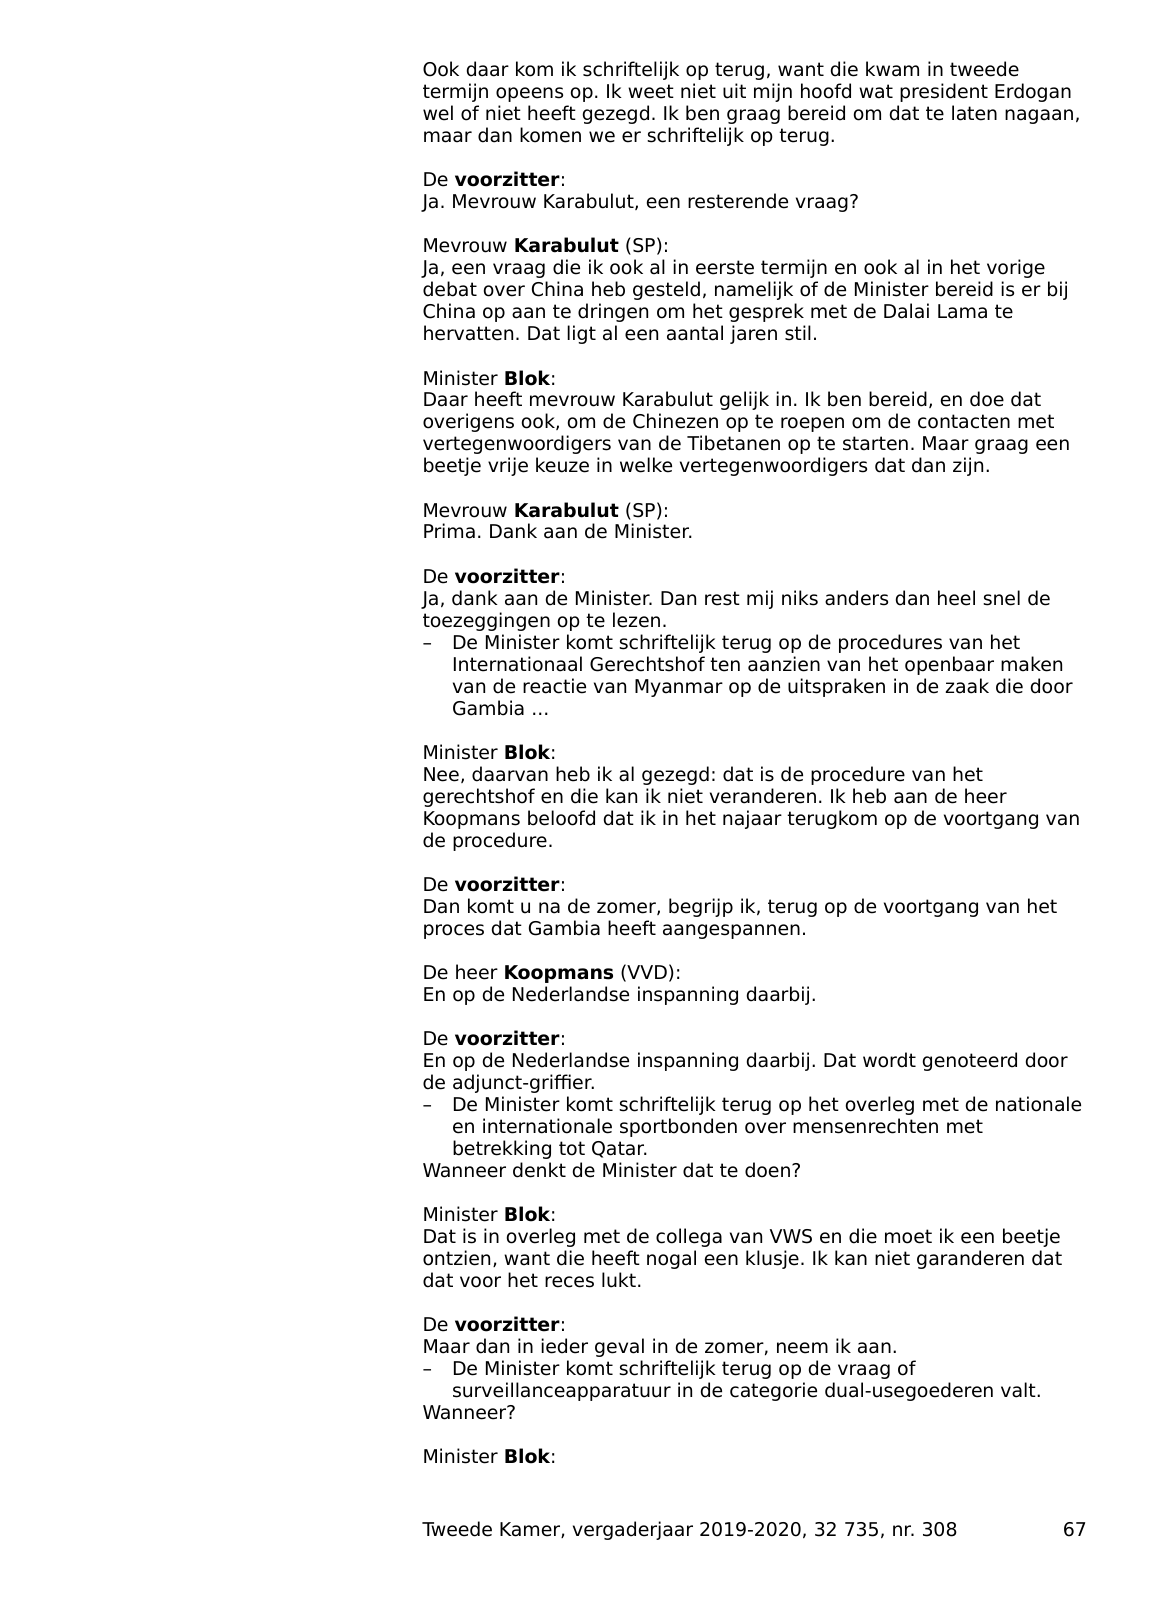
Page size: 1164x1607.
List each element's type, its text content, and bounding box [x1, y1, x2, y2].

text Minister Blok: [422, 1446, 1087, 1468]
text De voorzitter: [422, 169, 1087, 191]
text Ja, een vraag die ik ook al in eerste termijn en ook al in het vorige debat over China heb gesteld, namelijk of de Minister bereid is er bij China op aan te dringen om het gesprek met de Dalai Lama te hervatten. Dat ligt al een aantal jaren stil. [422, 257, 1087, 345]
text Minister Blok: [422, 742, 1087, 764]
text – De Minister komt schriftelijk terug op de procedures van het Internationaal Gerechtshof ten aanzien van het openbaar maken van de reactie van Myanmar op de uitspraken in de zaak die door Gambia ... [422, 632, 1087, 719]
text Nee, daarvan heb ik al gezegd: dat is de procedure van het gerechtshof en die kan ik niet veranderen. Ik heb aan de heer Koopmans beloofd dat ik in het najaar terugkom op de voortgang van de procedure. [422, 764, 1087, 852]
text En op de Nederlandse inspanning daarbij. Dat wordt genoteerd door de adjunct-griffier. [422, 1050, 1087, 1094]
text Mevrouw Karabulut (SP): [422, 499, 1087, 521]
text Prima. Dank aan de Minister. [422, 521, 1087, 543]
text De voorzitter: [422, 874, 1087, 896]
text De voorzitter: [422, 1314, 1087, 1336]
text – De Minister komt schriftelijk terug op de vraag of surveillanceapparatuur in de categorie dual-usegoederen valt. [422, 1358, 1087, 1402]
text Minister Blok: [422, 1204, 1087, 1226]
text Wanneer denkt de Minister dat te doen? [422, 1160, 1087, 1182]
text Wanneer? [422, 1402, 1087, 1424]
text Maar dan in ieder geval in de zomer, neem ik aan. [422, 1336, 1087, 1358]
text Ook daar kom ik schriftelijk op terug, want die kwam in tweede termijn opeens op. Ik weet niet uit mijn hoofd wat president Erdogan wel of niet heeft gezegd. Ik ben graag bereid om dat te laten nagaan, maar dan komen we er schriftelijk op terug. [422, 59, 1087, 147]
text En op de Nederlandse inspanning daarbij. [422, 984, 1087, 1006]
text Dan komt u na de zomer, begrijp ik, terug op de voortgang van het proces dat Gambia heeft aangespannen. [422, 896, 1087, 940]
text Ja, dank aan de Minister. Dan rest mij niks anders dan heel snel de toezeggingen op te lezen. [422, 588, 1087, 632]
text De voorzitter: [422, 1028, 1087, 1050]
text Mevrouw Karabulut (SP): [422, 235, 1087, 257]
text Ja. Mevrouw Karabulut, een resterende vraag? [422, 191, 1087, 213]
text Dat is in overleg met de collega van VWS en die moet ik een beetje ontzien, want die heeft nogal een klusje. Ik kan niet garanderen dat dat voor het reces lukt. [422, 1226, 1087, 1292]
text De voorzitter: [422, 566, 1087, 588]
text – De Minister komt schriftelijk terug op het overleg met de nationale en internationale sportbonden over mensenrechten met betrekking tot Qatar. [422, 1094, 1087, 1160]
text Minister Blok: [422, 367, 1087, 389]
text De heer Koopmans (VVD): [422, 962, 1087, 984]
text Daar heeft mevrouw Karabulut gelijk in. Ik ben bereid, en doe dat overigens ook, om de Chinezen op te roepen om de contacten met vertegenwoordigers van de Tibetanen op te starten. Maar graag een beetje vrije keuze in welke vertegenwoordigers dat dan zijn. [422, 389, 1087, 477]
